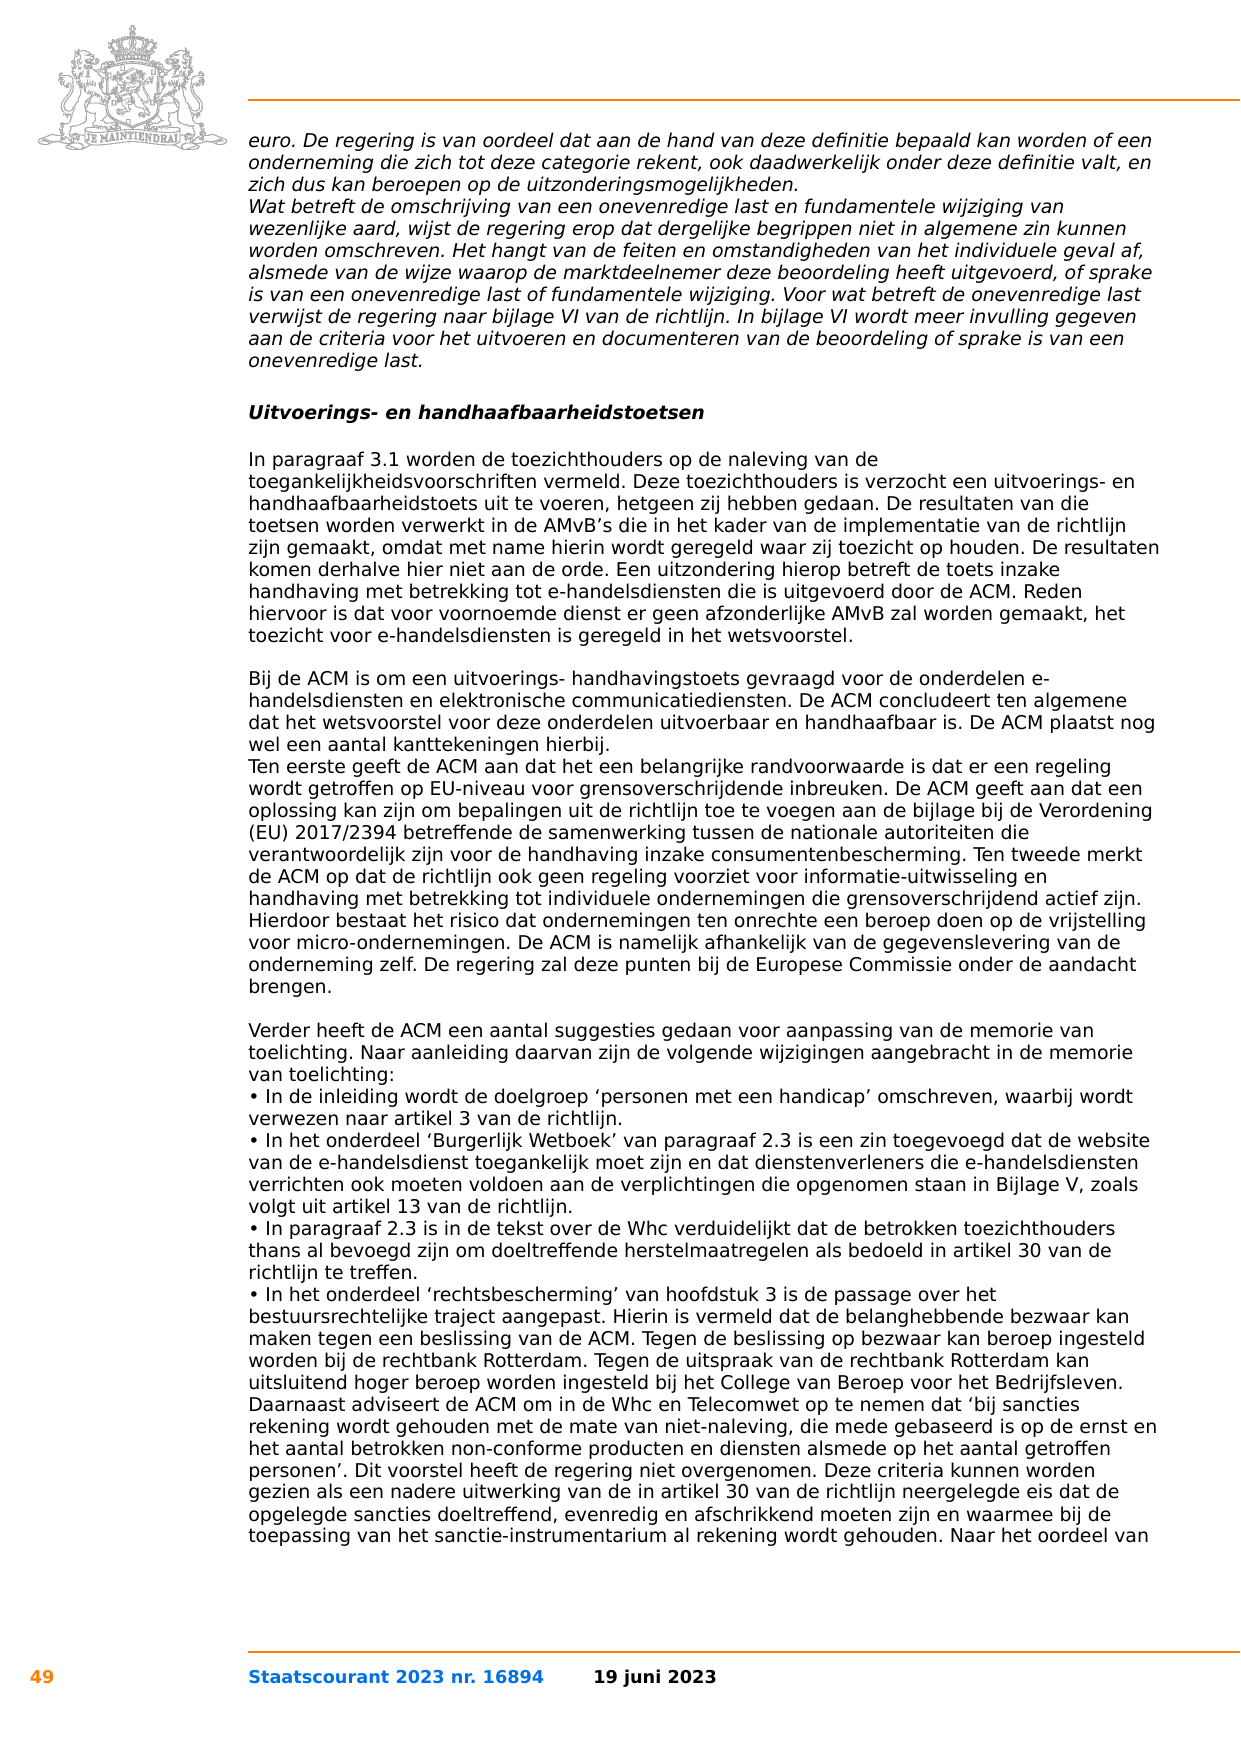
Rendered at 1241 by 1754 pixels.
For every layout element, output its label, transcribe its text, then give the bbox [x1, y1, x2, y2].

text • In de inleiding wordt de doelgroep ‘personen met een handicap’ omschreven, waarbij wordt verwezen naar artikel 3 van de richtlijn. [248, 1086, 1163, 1130]
text In paragraaf 3.1 worden de toezichthouders op de naleving van de toegankelijkheidsvoorschriften vermeld. Deze toezichthouders is verzocht een uitvoerings- en handhaafbaarheidstoets uit te voeren, hetgeen zij hebben gedaan. De resultaten van die toetsen worden verwerkt in de AMvB’s die in het kader van de implementatie van de richtlijn zijn gemaakt, omdat met name hierin wordt geregeld waar zij toezicht op houden. De resultaten komen derhalve hier niet aan de orde. Een uitzondering hierop betreft de toets inzake handhaving met betrekking tot e-handelsdiensten die is uitgevoerd door de ACM. Reden hiervoor is dat voor voornoemde dienst er geen afzonderlijke AMvB zal worden gemaakt, het toezicht voor e-handelsdiensten is geregeld in het wetsvoorstel. [248, 449, 1163, 646]
text Verder heeft de ACM een aantal suggesties gedaan voor aanpassing van de memorie van toelichting. Naar aanleiding daarvan zijn de volgende wijzigingen aangebracht in de memorie van toelichting: [248, 1020, 1163, 1086]
text Wat betreft de omschrijving van een onevenredige last en fundamentele wijziging van wezenlijke aard, wijst de regering erop dat dergelijke begrippen niet in algemene zin kunnen worden omschreven. Het hangt van de feiten en omstandigheden van het individuele geval af, alsmede van de wijze waarop de marktdeelnemer deze beoordeling heeft uitgevoerd, of sprake is van een onevenredige last of fundamentele wijziging. Voor wat betreft de onevenredige last verwijst de regering naar bijlage VI van de richtlijn. In bijlage VI wordt meer invulling gegeven aan de criteria voor het uitvoeren en documenteren van de beoordeling of sprake is van een onevenredige last. [248, 196, 1163, 372]
text Ten eerste geeft de ACM aan dat het een belangrijke randvoorwaarde is dat er een regeling wordt getroffen op EU-niveau voor grensoverschrijdende inbreuken. De ACM geeft aan dat een oplossing kan zijn om bepalingen uit de richtlijn toe te voegen aan de bijlage bij de Verordening (EU) 2017/2394 betreffende de samenwerking tussen de nationale autoriteiten die verantwoordelijk zijn voor de handhaving inzake consumentenbescherming. Ten tweede merkt de ACM op dat de richtlijn ook geen regeling voorziet voor informatie-uitwisseling en handhaving met betrekking tot individuele ondernemingen die grensoverschrijdend actief zijn. Hierdoor bestaat het risico dat ondernemingen ten onrechte een beroep doen op de vrijstelling voor micro-ondernemingen. De ACM is namelijk afhankelijk van de gegevenslevering van de onderneming zelf. De regering zal deze punten bij de Europese Commissie onder de aandacht brengen. [248, 756, 1163, 998]
text Bij de ACM is om een uitvoerings- handhavingstoets gevraagd voor de onderdelen e-handelsdiensten en elektronische communicatiediensten. De ACM concludeert ten algemene dat het wetsvoorstel voor deze onderdelen uitvoerbaar en handhaafbaar is. De ACM plaatst nog wel een aantal kanttekeningen hierbij. [248, 668, 1163, 756]
text • In het onderdeel ‘Burgerlijk Wetboek’ van paragraaf 2.3 is een zin toegevoegd dat de website van de e-handelsdienst toegankelijk moet zijn en dat dienstenverleners die e-handelsdiensten verrichten ook moeten voldoen aan de verplichtingen die opgenomen staan in Bijlage V, zoals volgt uit artikel 13 van de richtlijn. [248, 1130, 1163, 1218]
subtitle Uitvoerings- en handhaafbaarheidstoetsen [248, 402, 1163, 424]
picture [38, 25, 227, 150]
text • In het onderdeel ‘rechtsbescherming’ van hoofdstuk 3 is de passage over het bestuursrechtelijke traject aangepast. Hierin is vermeld dat de belanghebbende bezwaar kan maken tegen een beslissing van de ACM. Tegen de beslissing op bezwaar kan beroep ingesteld worden bij de rechtbank Rotterdam. Tegen de uitspraak van de rechtbank Rotterdam kan uitsluitend hoger beroep worden ingesteld bij het College van Beroep voor het Bedrijfsleven. [248, 1284, 1163, 1393]
text • In paragraaf 2.3 is in de tekst over de Whc verduidelijkt dat de betrokken toezichthouders thans al bevoegd zijn om doeltreffende herstelmaatregelen als bedoeld in artikel 30 van de richtlijn te treffen. [248, 1218, 1163, 1284]
text euro. De regering is van oordeel dat aan de hand van deze definitie bepaald kan worden of een onderneming die zich tot deze categorie rekent, ook daadwerkelijk onder deze definitie valt, en zich dus kan beroepen op de uitzonderingsmogelijkheden. [248, 130, 1163, 196]
text Daarnaast adviseert de ACM om in de Whc en Telecomwet op te nemen dat ‘bij sancties rekening wordt gehouden met de mate van niet-naleving, die mede gebaseerd is op de ernst en het aantal betrokken non-conforme producten en diensten alsmede op het aantal getroffen personen’. Dit voorstel heeft de regering niet overgenomen. Deze criteria kunnen worden gezien als een nadere uitwerking van de in artikel 30 van de richtlijn neergelegde eis dat de opgelegde sancties doeltreffend, evenredig en afschrikkend moeten zijn en waarmee bij de toepassing van het sanctie-instrumentarium al rekening wordt gehouden. Naar het oordeel van [248, 1393, 1163, 1547]
